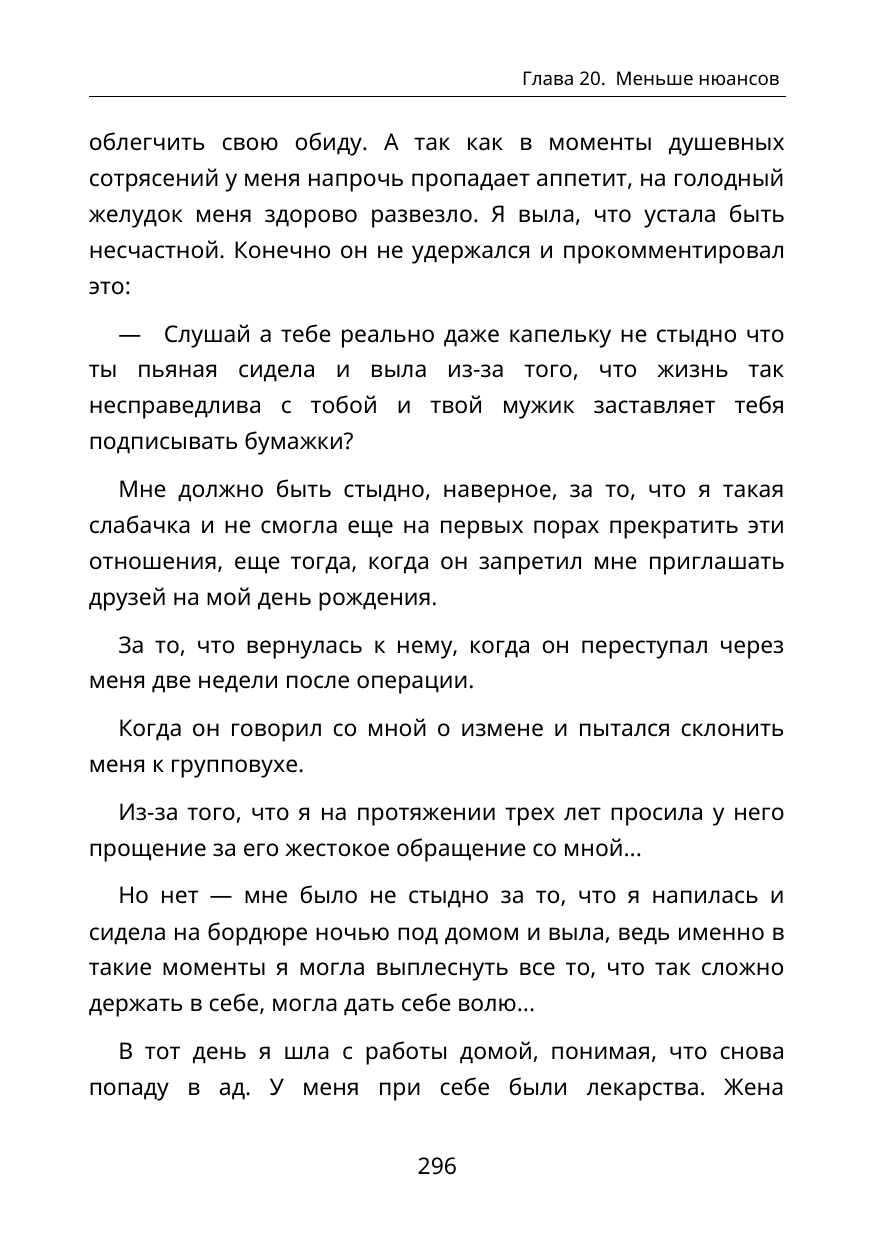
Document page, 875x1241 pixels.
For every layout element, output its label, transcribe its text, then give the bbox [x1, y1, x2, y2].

text Мне должно быть стыдно, наверное, за то, что я такая слабачка и не смогла еще на первых порах прекратить эти отношения, еще тогда, когда он запретил мне приглашать друзей на мой день рождения. [88, 473, 786, 612]
text Когда он говорил со мной о измене и пытался склонить меня к групповухе. [88, 712, 786, 779]
text В тот день я шла с работы домой, понимая, что снова попаду в ад. У меня при себе были лекарства. Жена [88, 1035, 786, 1102]
list Слушай а тебе реально даже капельку не стыдно что ты пьяная сидела и выла из-за того, что жизнь так несправедлива с тобой и твой мужик заставляет тебя подписывать бумажки? [88, 317, 786, 457]
text Из-за того, что я на протяжении трех лет просила у него прощение за его жестокое обращение со мной... [88, 796, 786, 863]
text облегчить свою обиду. А так как в моменты душевных сотрясений у меня напрочь пропадает аппетит, на голодный желудок меня здорово развезло. Я выла, что устала быть несчастной. Конечно он не удержался и прокомментировал это: [88, 126, 786, 301]
text Но нет — мне было не стыдно за то, что я напилась и сидела на бордюре ночью под домом и выла, ведь именно в такие моменты я могла выплеснуть все то, что так сложно держать в себе, могла дать себе волю... [88, 879, 786, 1018]
text За то, что вернулась к нему, когда он переступал через меня две недели после операции. [88, 628, 786, 696]
